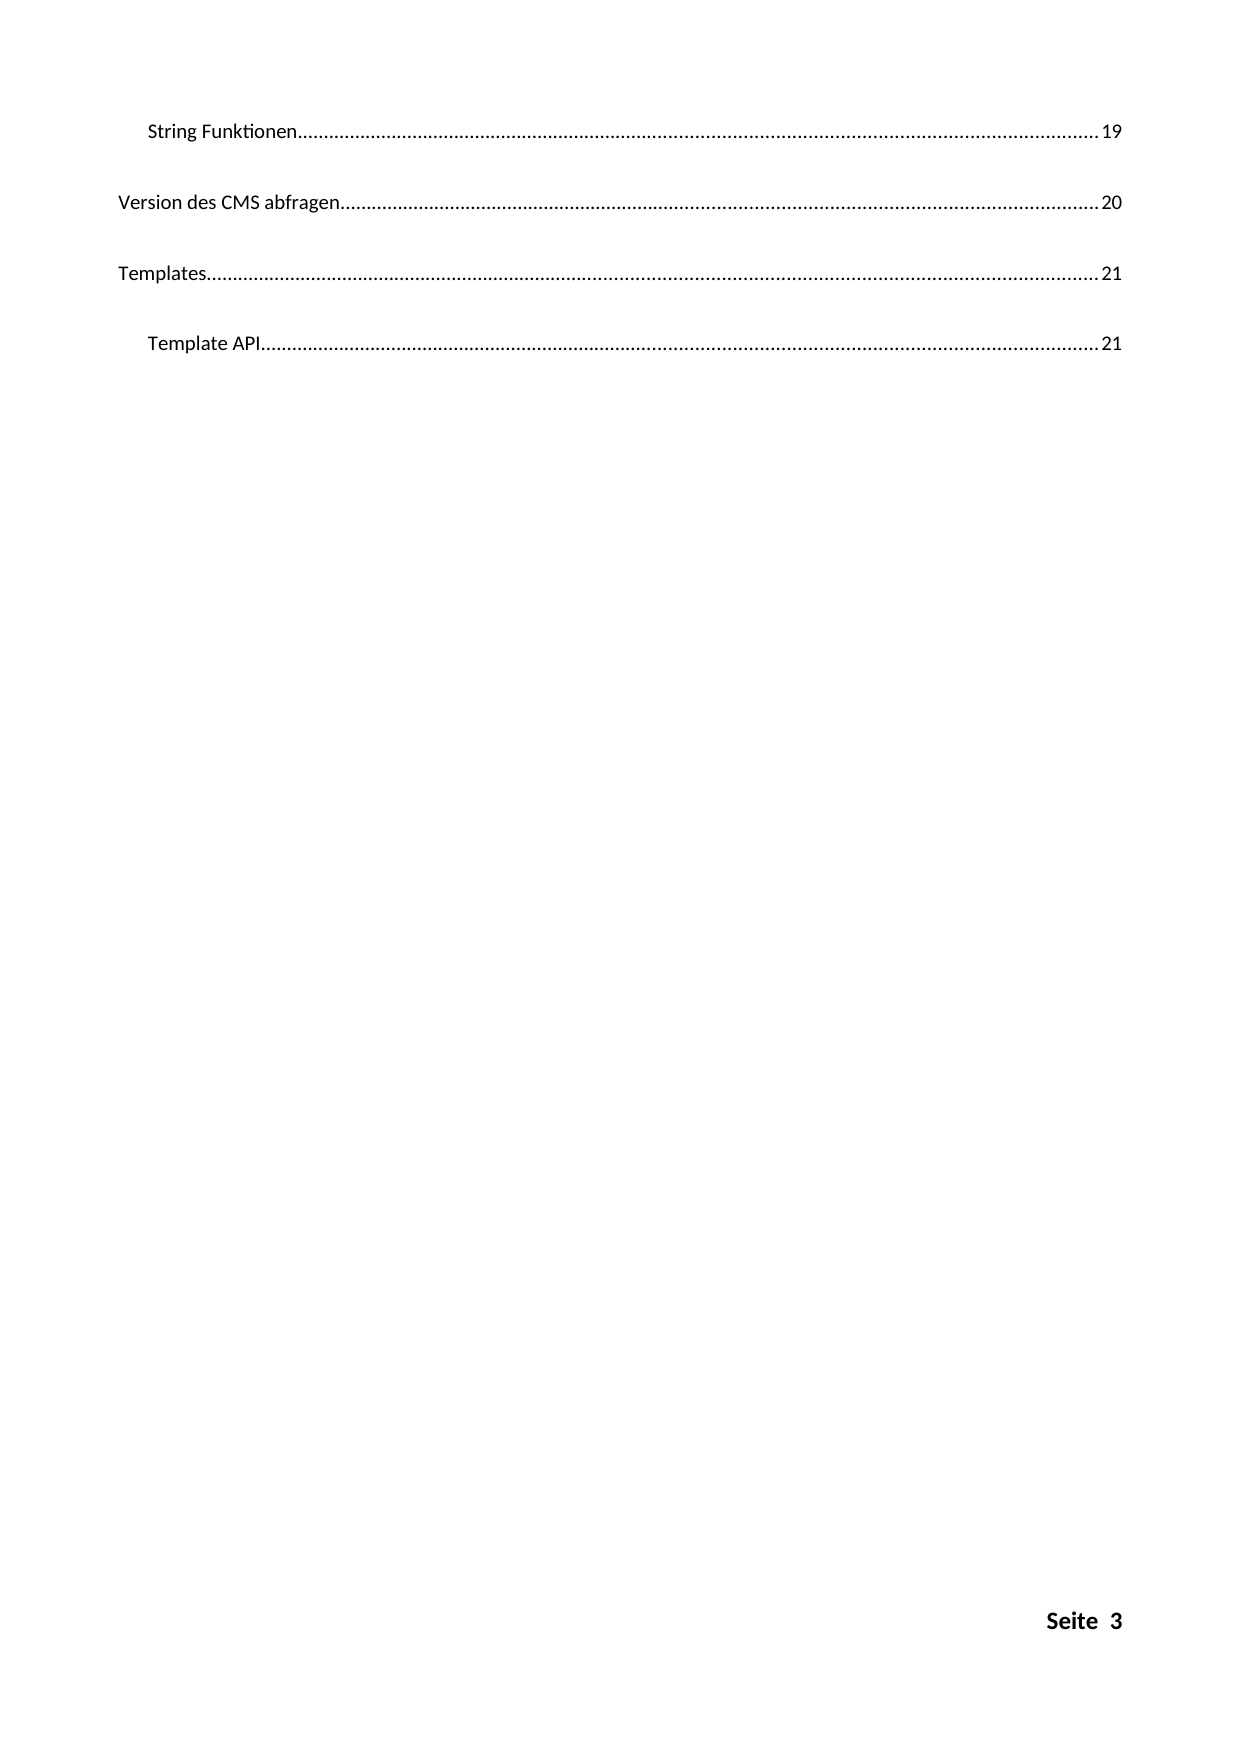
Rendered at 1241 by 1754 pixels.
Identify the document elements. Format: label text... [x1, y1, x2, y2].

text Template API 21 [148, 331, 1122, 356]
text Version des CMS abfragen 20 [118, 189, 1122, 214]
text Templates 21 [118, 260, 1122, 285]
text String Funktionen 19 [148, 118, 1122, 143]
